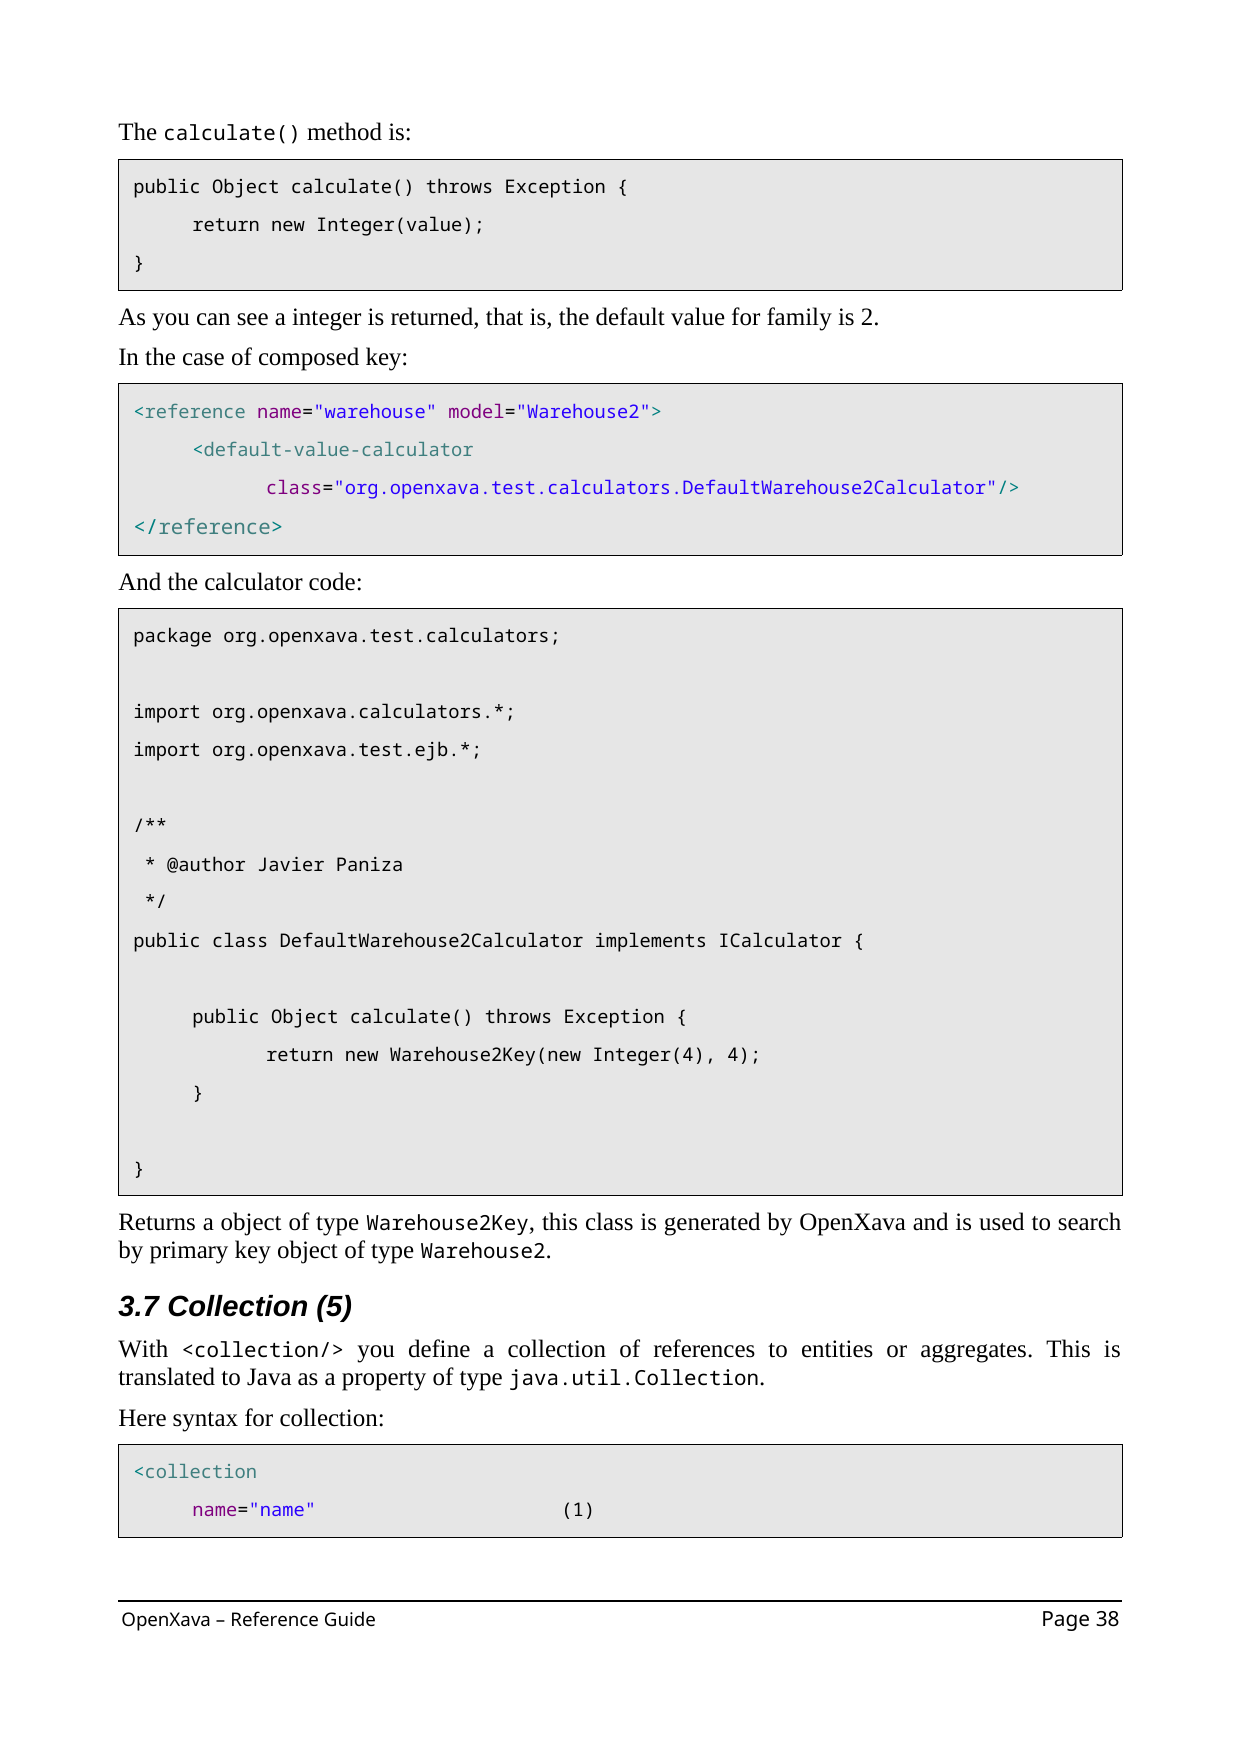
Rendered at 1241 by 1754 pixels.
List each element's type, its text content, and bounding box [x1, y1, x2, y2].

text * @author Javier Paniza [119, 836, 1122, 874]
text import org.openxava.calculators.*; [119, 684, 1122, 722]
text </reference> [119, 497, 1122, 555]
text /** [119, 798, 1122, 836]
text public Object calculate() throws Exception { [119, 988, 1122, 1026]
text Here syntax for collection: [118, 1404, 1122, 1431]
text Returns a object of type Warehouse2Key, this class is generated by OpenXava and is used to search by primary key object of type Warehouse2. [118, 1208, 1122, 1264]
text <default-value-calculator [119, 421, 1122, 459]
text And the calculator code: [118, 568, 1122, 595]
text name="name" (1) [119, 1482, 1122, 1537]
text public Object calculate() throws Exception { [119, 160, 1122, 197]
text package org.openxava.test.calculators; [119, 609, 1122, 646]
text } [119, 1140, 1122, 1195]
text public class DefaultWarehouse2Calculator implements ICalculator { [119, 912, 1122, 950]
text */ [119, 874, 1122, 912]
text return new Warehouse2Key(new Integer(4), 4); [119, 1026, 1122, 1064]
text } [119, 1064, 1122, 1102]
text class="org.openxava.test.calculators.DefaultWarehouse2Calculator"/> [119, 459, 1122, 497]
text The calculate() method is: [118, 118, 1122, 146]
subtitle Collection (5) [118, 1289, 1122, 1322]
text In the case of composed key: [118, 343, 1122, 371]
text <reference name="warehouse" model="Warehouse2"> [119, 384, 1122, 421]
text <collection [119, 1445, 1122, 1482]
text With <collection/> you define a collection of references to entities or aggregates. This is translated to Java as a property of type java.util.Collection. [118, 1335, 1122, 1391]
text return new Integer(value); [119, 197, 1122, 235]
text As you can see a integer is returned, that is, the default value for family is 2. [118, 303, 1122, 330]
text } [119, 235, 1122, 290]
text import org.openxava.test.ejb.*; [119, 722, 1122, 760]
